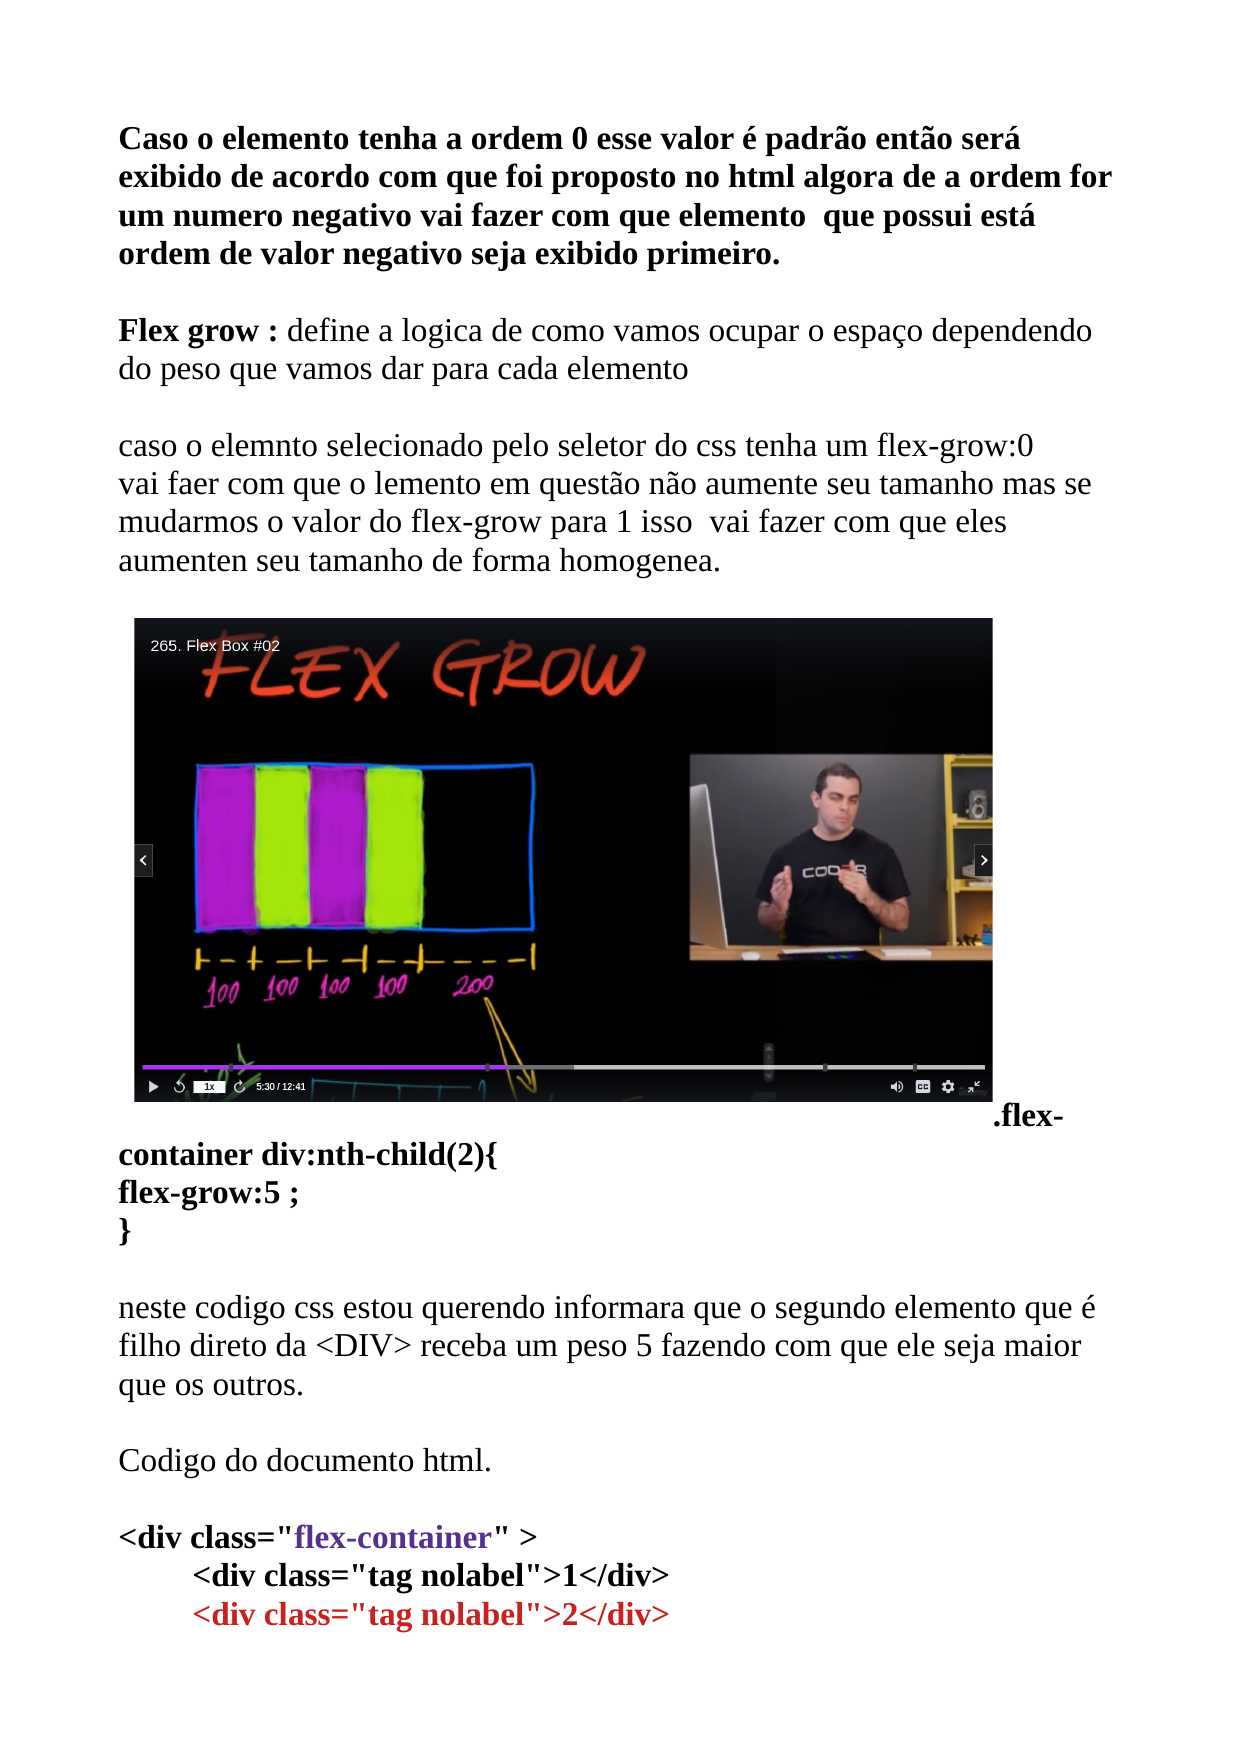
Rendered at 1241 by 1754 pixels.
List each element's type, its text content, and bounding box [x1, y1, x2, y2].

text Flex grow : define a logica de como vamos ocupar o espaço dependendo do peso que vamos dar para cada elemento [118, 310, 1122, 386]
text Codigo do documento html. [118, 1441, 1122, 1479]
text neste codigo css estou querendo informara que o segundo elemento que é filho direto da <DIV> receba um peso 5 fazendo com que ele seja maior que os outros. [118, 1287, 1122, 1402]
text .flex-container div:nth-child(2){ [118, 1096, 1122, 1172]
text <div class="tag nolabel">1</div> [118, 1556, 1122, 1594]
text flex-grow:5 ; [118, 1172, 1122, 1211]
picture [134, 618, 993, 1102]
text <div class="tag nolabel">2</div> [118, 1594, 1122, 1632]
text Caso o elemento tenha a ordem 0 esse valor é padrão então será exibido de acordo com que foi proposto no html algora de a ordem for um numero negativo vai fazer com que elemento que possui está ordem de valor negativo seja exibido primeiro. [118, 118, 1122, 271]
text vai faer com que o lemento em questão não aumente seu tamanho mas se mudarmos o valor do flex-grow para 1 isso vai fazer com que eles aumenten seu tamanho de forma homogenea. [118, 463, 1122, 578]
text <div class="flex-container" > [118, 1517, 1122, 1556]
text caso o elemnto selecionado pelo seletor do css tenha um flex-grow:0 [118, 425, 1122, 463]
text } [118, 1211, 1122, 1249]
